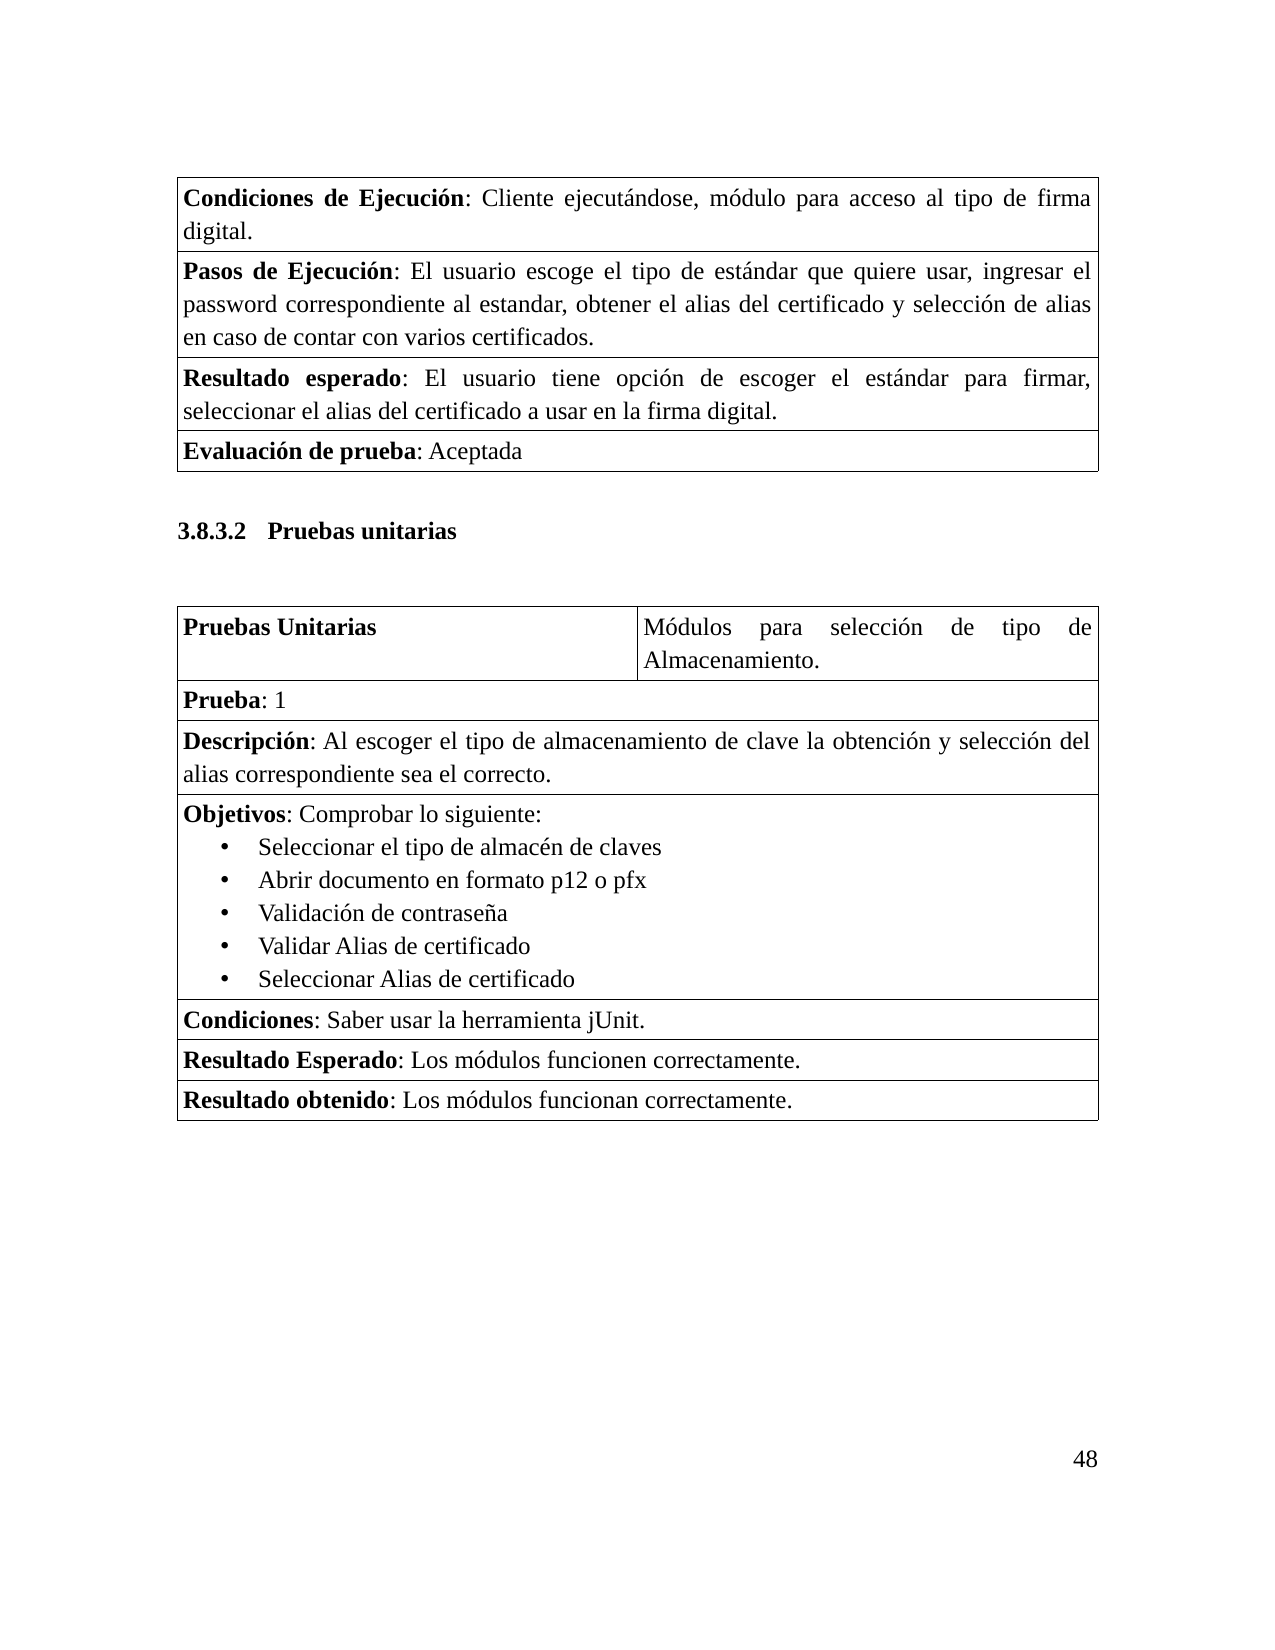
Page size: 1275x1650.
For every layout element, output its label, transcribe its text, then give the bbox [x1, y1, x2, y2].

table_cell Objetivos: Comprobar lo siguiente: Seleccionar el tipo de almacén de claves Abrir documento en formato p12 o pfx Validación de contraseña Validar Alias de certificado Seleccionar Alias de certificado [178, 795, 1098, 999]
table_cell Prueba: 1 [178, 681, 1098, 720]
table_cell Resultado obtenido: Los módulos funcionan correctamente. [178, 1081, 1098, 1120]
table_cell Condiciones: Saber usar la herramienta jUnit. [178, 1000, 1098, 1039]
table_header Módulos para selección de tipo de Almacenamiento. [638, 607, 1098, 680]
table_header Pruebas Unitarias [178, 607, 637, 680]
subtitle Pruebas unitarias [177, 516, 1098, 545]
table_cell Pasos de Ejecución: El usuario escoge el tipo de estándar que quiere usar, ingresar el password correspondiente al estandar, obtener el alias del certificado y selección de alias en caso de contar con varios certificados. [178, 252, 1098, 357]
table_cell Resultado esperado: El usuario tiene opción de escoger el estándar para firmar, seleccionar el alias del certificado a usar en la firma digital. [178, 358, 1098, 430]
table_cell Resultado Esperado: Los módulos funcionen correctamente. [178, 1040, 1098, 1079]
table_cell Descripción: Al escoger el tipo de almacenamiento de clave la obtención y selección del alias correspondiente sea el correcto. [178, 721, 1098, 793]
table_cell Evaluación de prueba: Aceptada [178, 431, 1098, 471]
table_cell Condiciones de Ejecución: Cliente ejecutándose, módulo para acceso al tipo de firma digital. [178, 178, 1098, 251]
